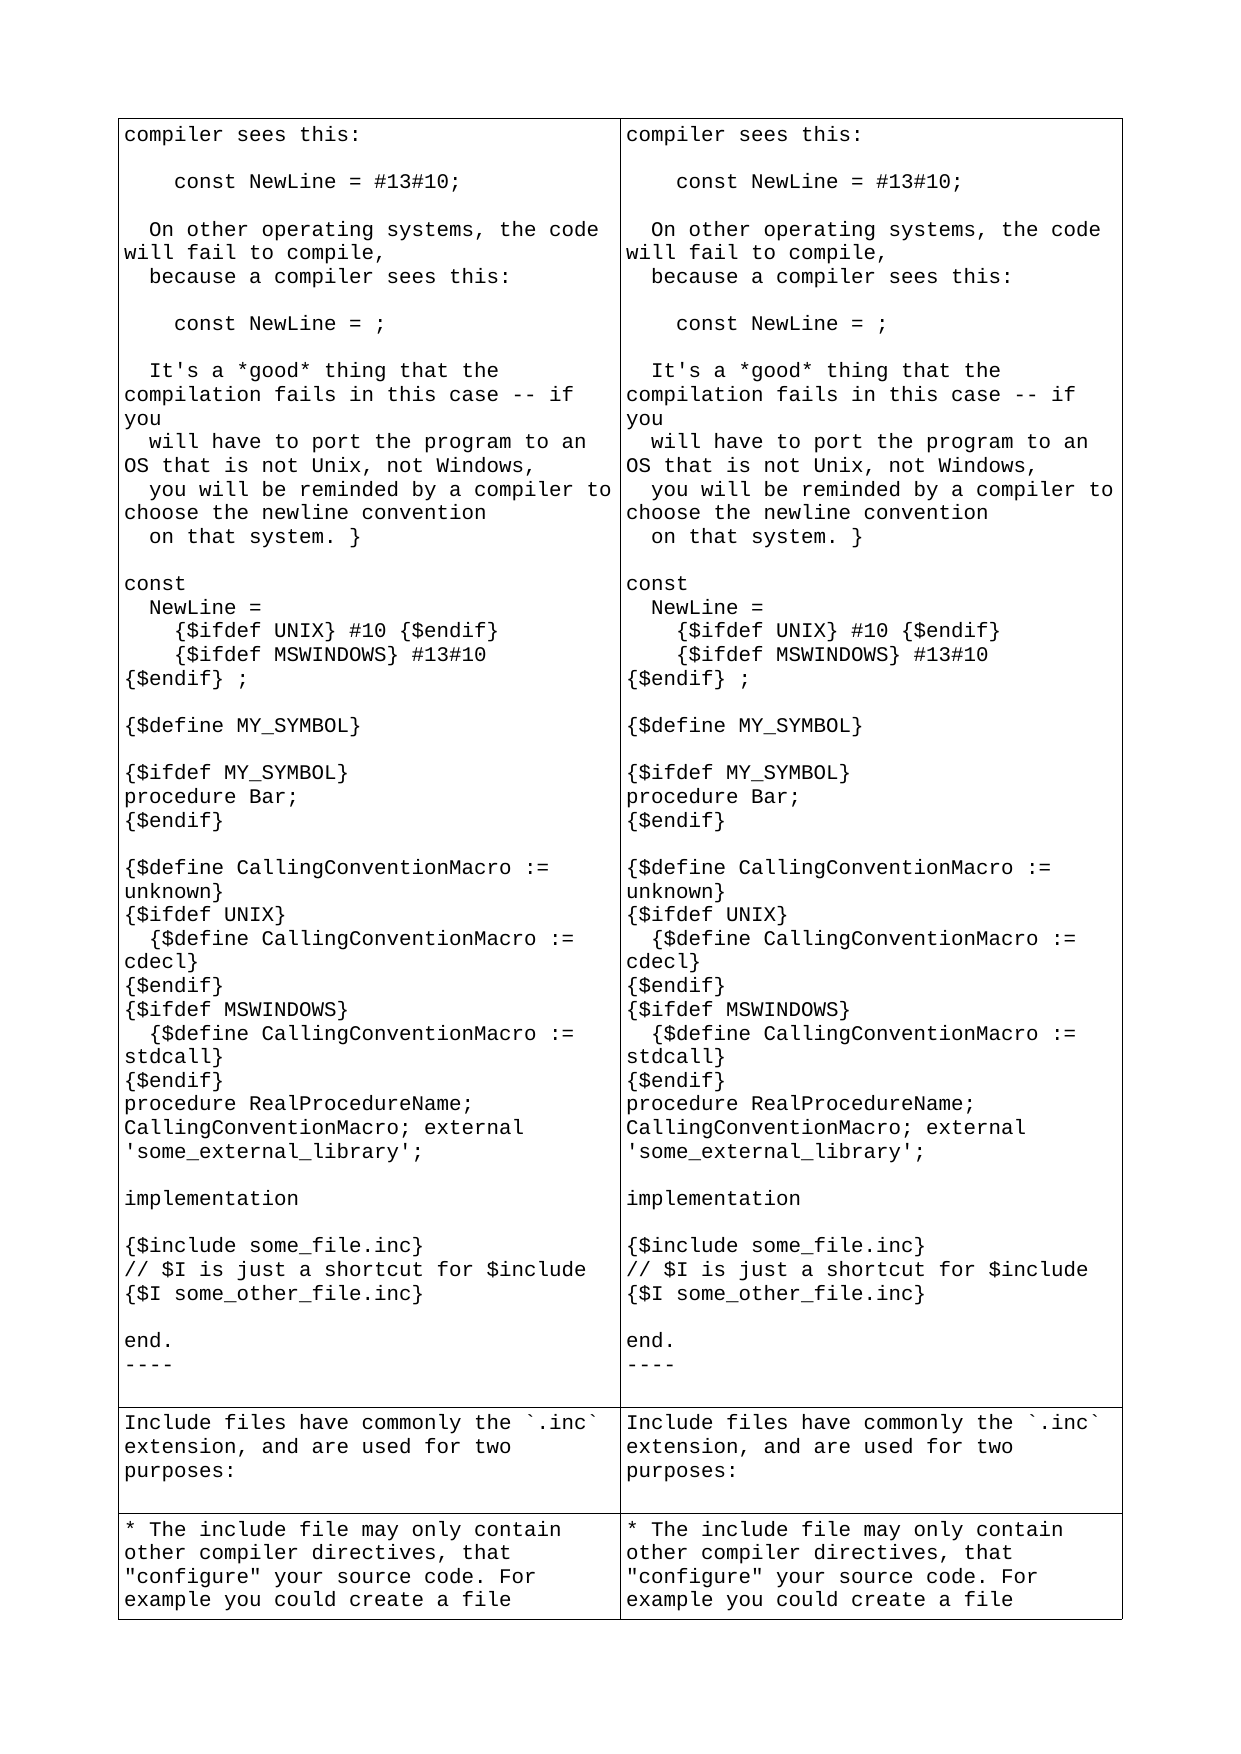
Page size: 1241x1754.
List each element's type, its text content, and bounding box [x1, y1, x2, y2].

table_cell compiler sees this: const NewLine = #13#10; On other operating systems, the code will fail to compile, because a compiler sees this: const NewLine = ; It's a *good* thing that the compilation fails in this case -- if you will have to port the program to an OS that is not Unix, not Windows, you will be reminded by a compiler to choose the newline convention on that system. } const NewLine = {$ifdef UNIX} #10 {$endif} {$ifdef MSWINDOWS} #13#10 {$endif} ; {$define MY_SYMBOL} {$ifdef MY_SYMBOL} procedure Bar; {$endif} {$define CallingConventionMacro := unknown} {$ifdef UNIX} {$define CallingConventionMacro := cdecl} {$endif} {$ifdef MSWINDOWS} {$define CallingConventionMacro := stdcall} {$endif} procedure RealProcedureName; CallingConventionMacro; external 'some_external_library'; implementation {$include some_file.inc} // $I is just a shortcut for $include {$I some_other_file.inc} end. ---- [621, 119, 1122, 1407]
table_cell Include files have commonly the `.inc` extension, and are used for two purposes: [621, 1408, 1122, 1513]
table_cell compiler sees this: const NewLine = #13#10; On other operating systems, the code will fail to compile, because a compiler sees this: const NewLine = ; It's a *good* thing that the compilation fails in this case -- if you will have to port the program to an OS that is not Unix, not Windows, you will be reminded by a compiler to choose the newline convention on that system. } const NewLine = {$ifdef UNIX} #10 {$endif} {$ifdef MSWINDOWS} #13#10 {$endif} ; {$define MY_SYMBOL} {$ifdef MY_SYMBOL} procedure Bar; {$endif} {$define CallingConventionMacro := unknown} {$ifdef UNIX} {$define CallingConventionMacro := cdecl} {$endif} {$ifdef MSWINDOWS} {$define CallingConventionMacro := stdcall} {$endif} procedure RealProcedureName; CallingConventionMacro; external 'some_external_library'; implementation {$include some_file.inc} // $I is just a shortcut for $include {$I some_other_file.inc} end. ---- [119, 119, 620, 1407]
table_cell * The include file may only contain other compiler directives, that "configure" your source code. For example you could create a file [621, 1514, 1122, 1619]
table_cell Include files have commonly the `.inc` extension, and are used for two purposes: [119, 1408, 620, 1513]
table_cell * The include file may only contain other compiler directives, that "configure" your source code. For example you could create a file [119, 1514, 620, 1619]
